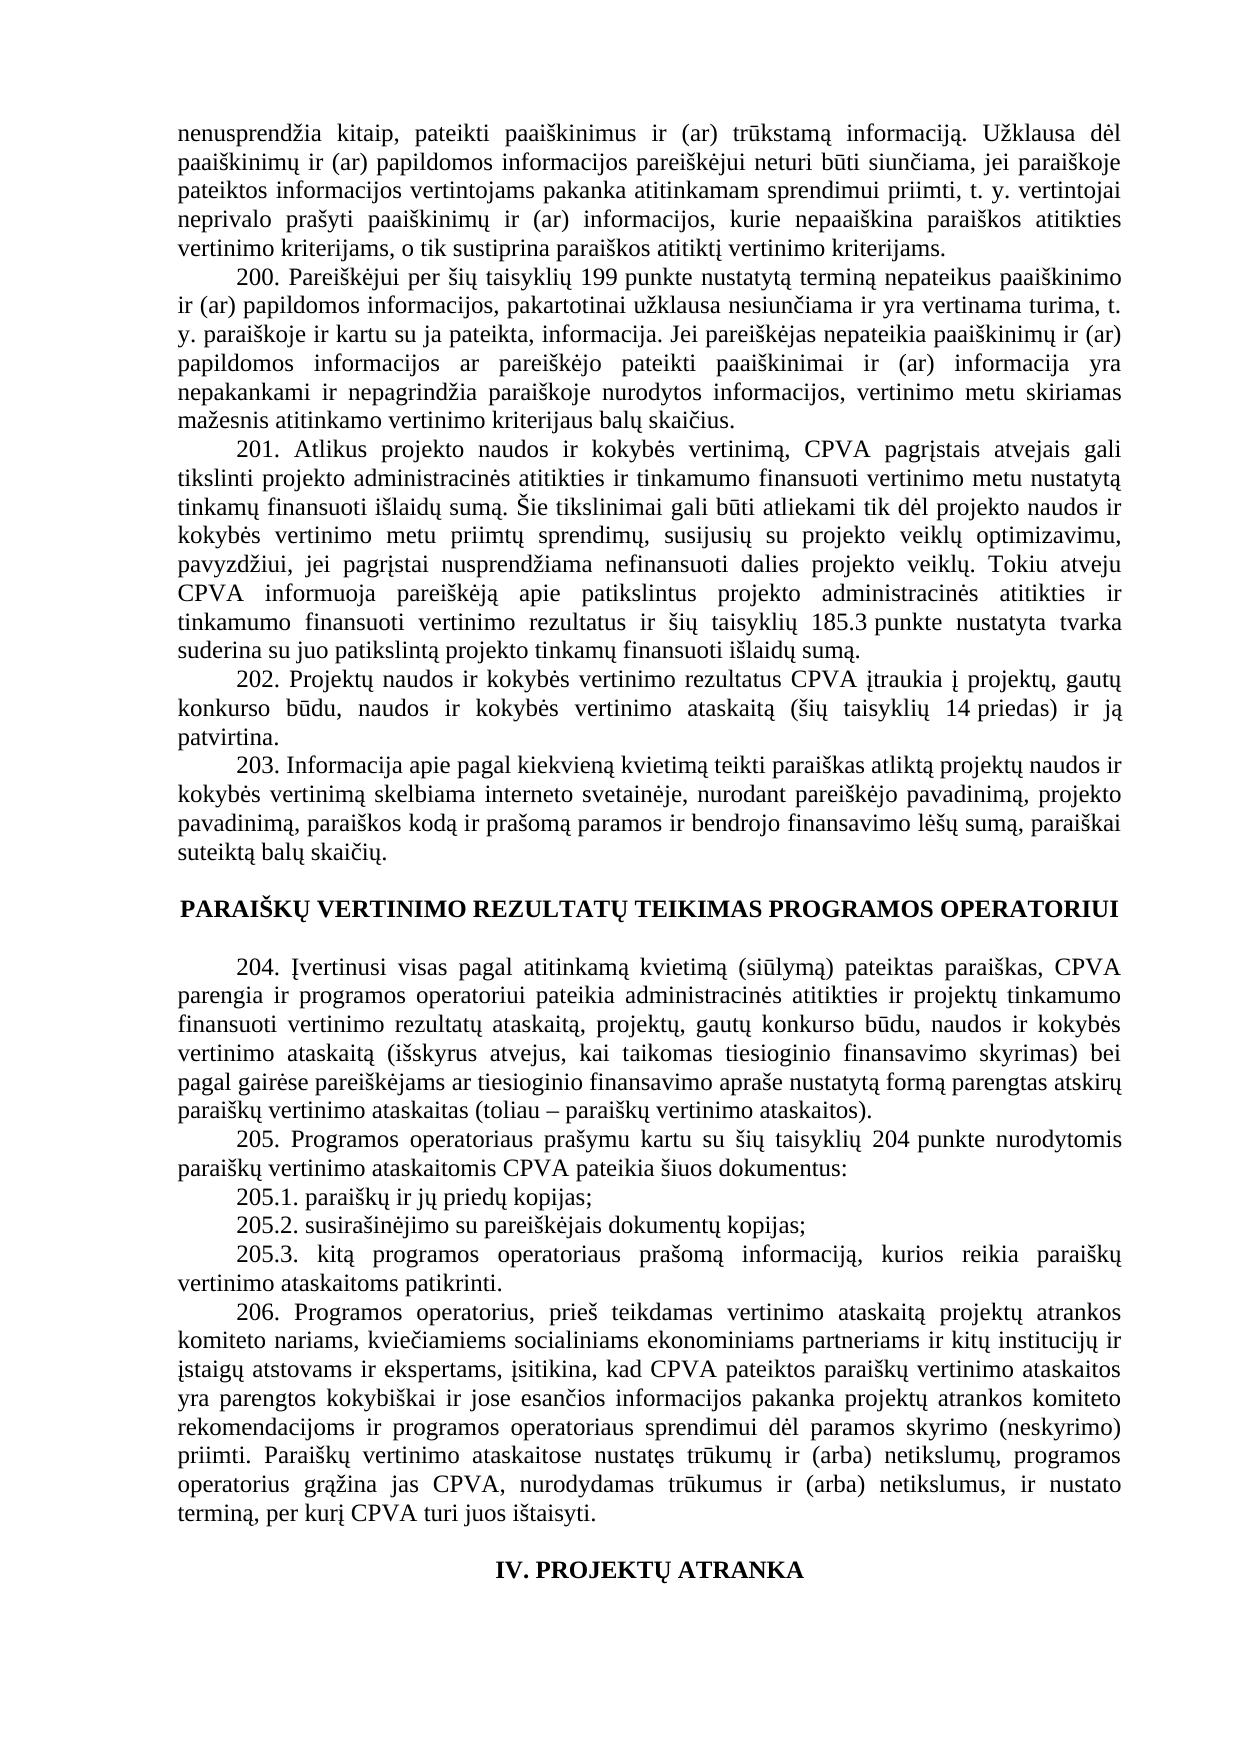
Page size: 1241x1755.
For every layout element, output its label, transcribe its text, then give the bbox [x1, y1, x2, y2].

text IV. PROJEKTŲ ATRANKA [177, 1556, 1122, 1584]
text PARAIŠKŲ VERTINIMO REZULTATŲ TEIKIMAS PROGRAMOS OPERATORIUI [177, 894, 1122, 923]
text 205.3. kitą programos operatoriaus prašomą informaciją, kurios reikia paraiškų vertinimo ataskaitoms patikrinti. [177, 1239, 1122, 1297]
text 205.1. paraiškų ir jų priedų kopijas; [177, 1182, 1122, 1211]
text 203. Informacija apie pagal kiekvieną kvietimą teikti paraiškas atliktą projektų naudos ir kokybės vertinimą skelbiama interneto svetainėje, nurodant pareiškėjo pavadinimą, projekto pavadinimą, paraiškos kodą ir prašomą paramos ir bendrojo finansavimo lėšų sumą, paraiškai suteiktą balų skaičių. [177, 751, 1122, 866]
text 202. Projektų naudos ir kokybės vertinimo rezultatus CPVA įtraukia į projektų, gautų konkurso būdu, naudos ir kokybės vertinimo ataskaitą (šių taisyklių 14 priedas) ir ją patvirtina. [177, 664, 1122, 751]
text 205. Programos operatoriaus prašymu kartu su šių taisyklių 204 punkte nurodytomis paraiškų vertinimo ataskaitomis CPVA pateikia šiuos dokumentus: [177, 1124, 1122, 1182]
text 200. Pareiškėjui per šių taisyklių 199 punkte nustatytą terminą nepateikus paaiškinimo ir (ar) papildomos informacijos, pakartotinai užklausa nesiunčiama ir yra vertinama turima, t. y. paraiškoje ir kartu su ja pateikta, informacija. Jei pareiškėjas nepateikia paaiškinimų ir (ar) papildomos informacijos ar pareiškėjo pateikti paaiškinimai ir (ar) informacija yra nepakankami ir nepagrindžia paraiškoje nurodytos informacijos, vertinimo metu skiriamas mažesnis atitinkamo vertinimo kriterijaus balų skaičius. [177, 262, 1122, 434]
text 206. Programos operatorius, prieš teikdamas vertinimo ataskaitą projektų atrankos komiteto nariams, kviečiamiems socialiniams ekonominiams partneriams ir kitų institucijų ir įstaigų atstovams ir ekspertams, įsitikina, kad CPVA pateiktos paraiškų vertinimo ataskaitos yra parengtos kokybiškai ir jose esančios informacijos pakanka projektų atrankos komiteto rekomendacijoms ir programos operatoriaus sprendimui dėl paramos skyrimo (neskyrimo) priimti. Paraiškų vertinimo ataskaitose nustatęs trūkumų ir (arba) netikslumų, programos operatorius grąžina jas CPVA, nurodydamas trūkumus ir (arba) netikslumus, ir nustato terminą, per kurį CPVA turi juos ištaisyti. [177, 1297, 1122, 1527]
text 205.2. susirašinėjimo su pareiškėjais dokumentų kopijas; [177, 1211, 1122, 1239]
text nenusprendžia kitaip, pateikti paaiškinimus ir (ar) trūkstamą informaciją. Užklausa dėl paaiškinimų ir (ar) papildomos informacijos pareiškėjui neturi būti siunčiama, jei paraiškoje pateiktos informacijos vertintojams pakanka atitinkamam sprendimui priimti, t. y. vertintojai neprivalo prašyti paaiškinimų ir (ar) informacijos, kurie nepaaiškina paraiškos atitikties vertinimo kriterijams, o tik sustiprina paraiškos atitiktį vertinimo kriterijams. [177, 118, 1122, 262]
text 201. Atlikus projekto naudos ir kokybės vertinimą, CPVA pagrįstais atvejais gali tikslinti projekto administracinės atitikties ir tinkamumo finansuoti vertinimo metu nustatytą tinkamų finansuoti išlaidų sumą. Šie tikslinimai gali būti atliekami tik dėl projekto naudos ir kokybės vertinimo metu priimtų sprendimų, susijusių su projekto veiklų optimizavimu, pavyzdžiui, jei pagrįstai nusprendžiama nefinansuoti dalies projekto veiklų. Tokiu atveju CPVA informuoja pareiškėją apie patikslintus projekto administracinės atitikties ir tinkamumo finansuoti vertinimo rezultatus ir šių taisyklių 185.3 punkte nustatyta tvarka suderina su juo patikslintą projekto tinkamų finansuoti išlaidų sumą. [177, 434, 1122, 664]
text 204. Įvertinusi visas pagal atitinkamą kvietimą (siūlymą) pateiktas paraiškas, CPVA parengia ir programos operatoriui pateikia administracinės atitikties ir projektų tinkamumo finansuoti vertinimo rezultatų ataskaitą, projektų, gautų konkurso būdu, naudos ir kokybės vertinimo ataskaitą (išskyrus atvejus, kai taikomas tiesioginio finansavimo skyrimas) bei pagal gairėse pareiškėjams ar tiesioginio finansavimo apraše nustatytą formą parengtas atskirų paraiškų vertinimo ataskaitas (toliau – paraiškų vertinimo ataskaitos). [177, 952, 1122, 1124]
